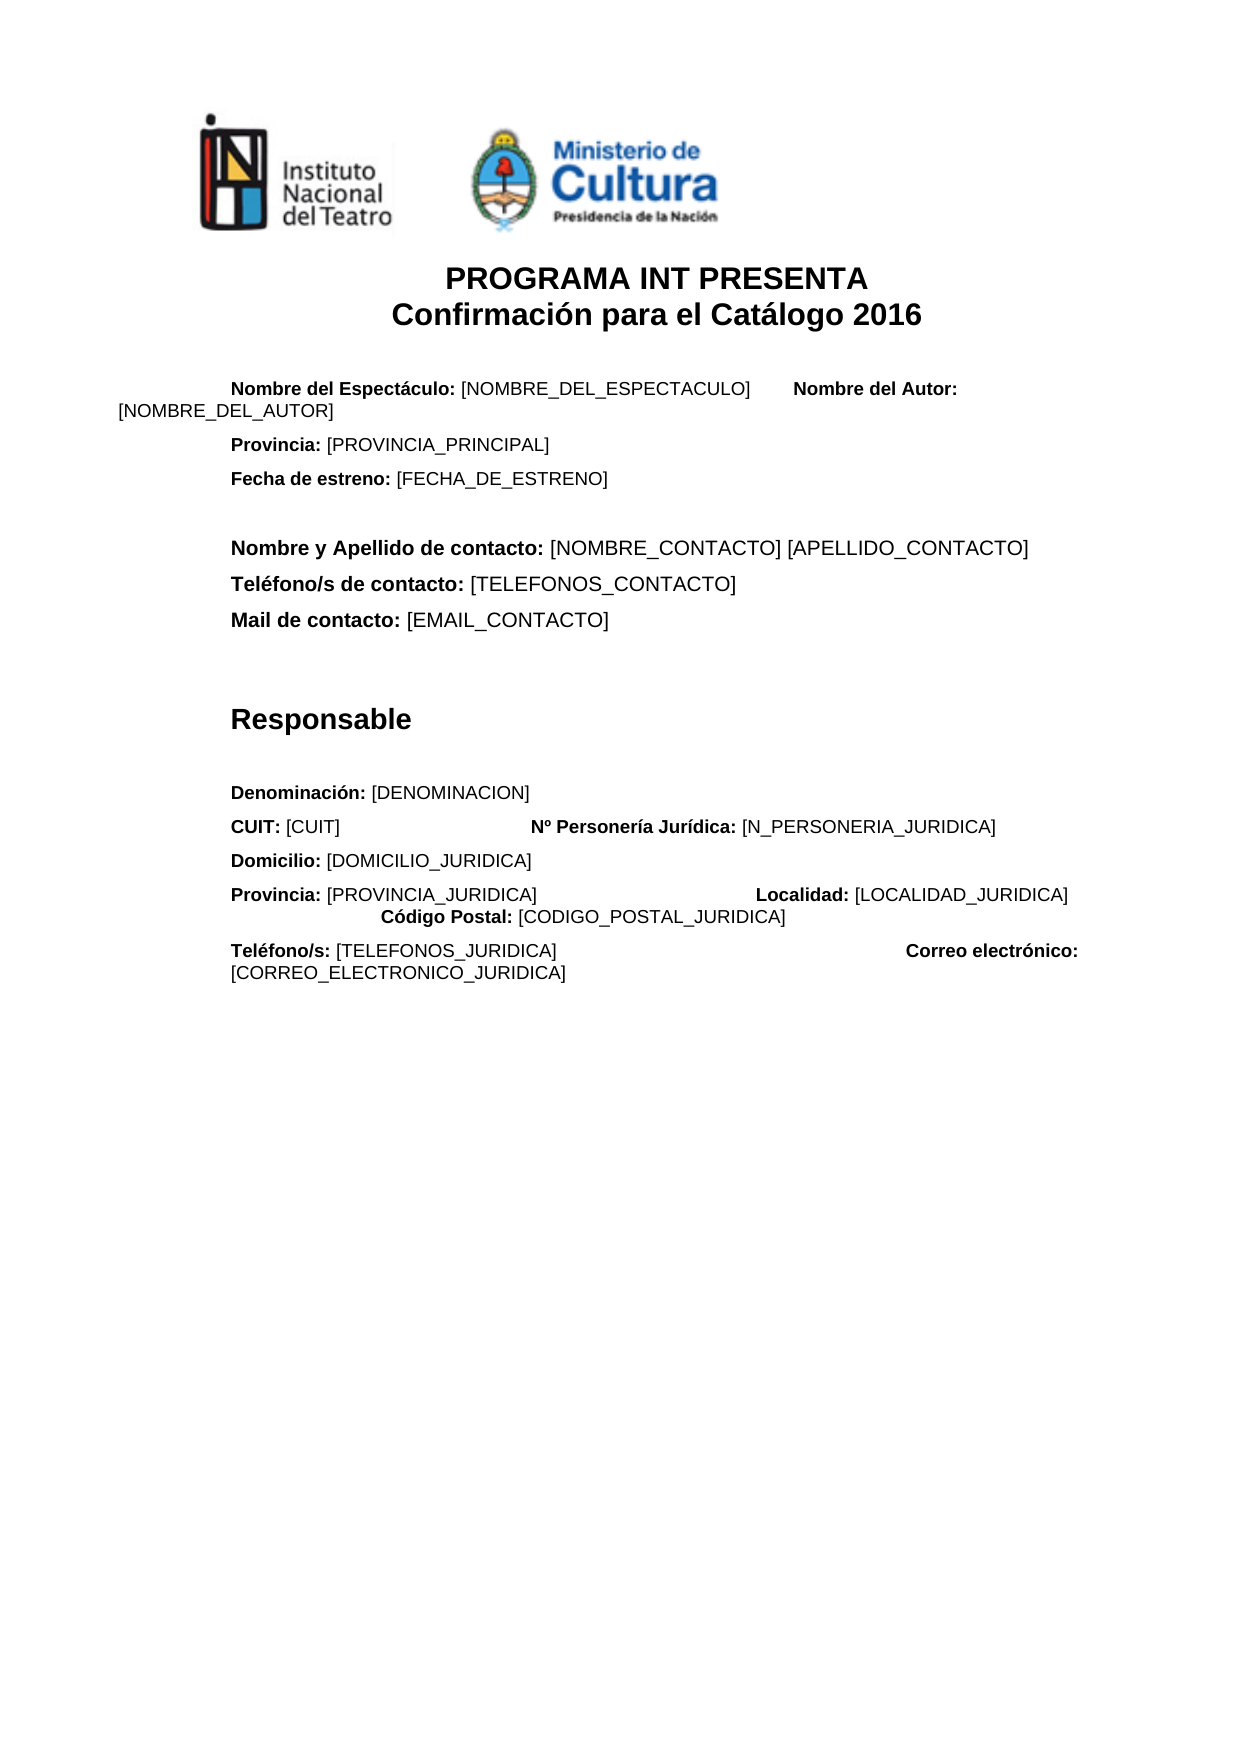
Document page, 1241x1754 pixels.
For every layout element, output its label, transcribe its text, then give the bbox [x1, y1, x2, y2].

text Domicilio: [DOMICILIO_JURIDICA] [231, 850, 1122, 872]
text Confirmación para el Catálogo 2016 [118, 296, 1122, 332]
text Nombre del Espectáculo: [NOMBRE_DEL_ESPECTACULO] Nombre del Autor: [NOMBRE_DEL_AUTOR] [118, 378, 1122, 421]
text Provincia: [PROVINCIA_JURIDICA] Localidad: [LOCALIDAD_JURIDICA] Código Postal: [CODIGO_POSTAL_JURIDICA] [231, 884, 1122, 927]
picture [192, 107, 735, 237]
text Nombre y Apellido de contacto: [NOMBRE_CONTACTO] [APELLIDO_CONTACTO] Teléfono/s de contacto: [TELEFONOS_CONTACTO] Mail de contacto: [EMAIL_CONTACTO] [231, 536, 1122, 631]
text CUIT: [CUIT] Nº Personería Jurídica: [N_PERSONERIA_JURIDICA] [231, 816, 1122, 838]
text Responsable [230, 702, 1122, 736]
text Fecha de estreno: [FECHA_DE_ESTRENO] [231, 467, 1122, 489]
text PROGRAMA INT PRESENTA [118, 260, 1122, 296]
text Teléfono/s: [TELEFONOS_JURIDICA] Correo electrónico: [CORREO_ELECTRONICO_JURIDICA] [231, 940, 1122, 983]
text Denominación: [DENOMINACION] [231, 782, 1122, 804]
text Provincia: [PROVINCIA_PRINCIPAL] [231, 433, 1122, 455]
